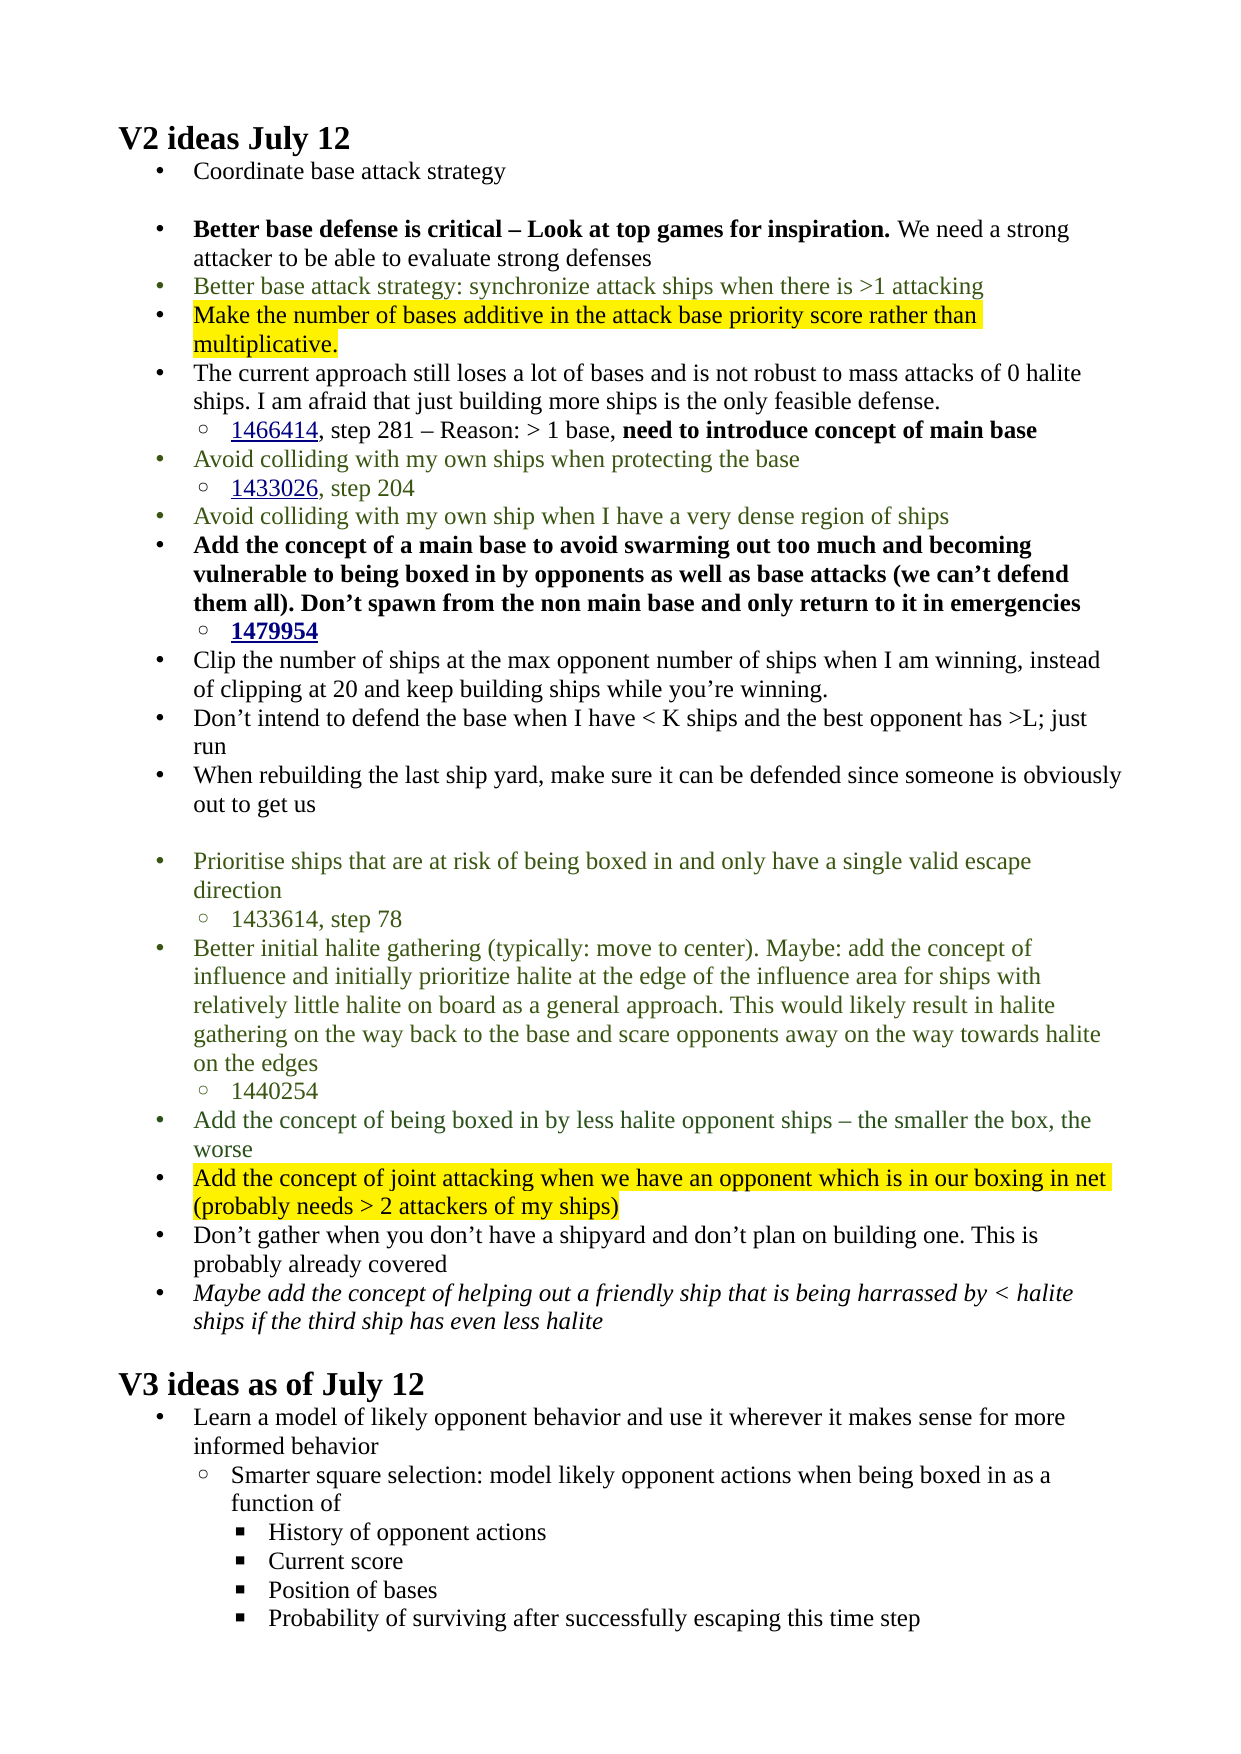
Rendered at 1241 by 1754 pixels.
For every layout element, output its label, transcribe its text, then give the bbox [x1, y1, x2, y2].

list Clip the number of ships at the max opponent number of ships when I am winning, instead of clipping at 20 and keep building ships while you’re winning. [156, 645, 1122, 703]
list 1433026, step 204 [193, 473, 1122, 501]
list 1466414, step 281 – Reason: > 1 base, need to introduce concept of main base [193, 415, 1122, 444]
list Learn a model of likely opponent behavior and use it wherever it makes sense for more informed behavior [156, 1402, 1122, 1460]
list Make the number of bases additive in the attack base priority score rather than multiplicative. [156, 300, 1122, 358]
list Prioritise ships that are at risk of being boxed in and only have a single valid escape direction [156, 846, 1122, 904]
list Position of bases [231, 1575, 1122, 1603]
list Don’t gather when you don’t have a shipyard and don’t plan on building one. This is probably already covered [156, 1220, 1122, 1278]
text V3 ideas as of July 12 [118, 1364, 1122, 1402]
list 1479954 [193, 616, 1122, 645]
list Maybe add the concept of helping out a friendly ship that is being harrassed by < halite ships if the third ship has even less halite [156, 1278, 1122, 1335]
list Smarter square selection: model likely opponent actions when being boxed in as a function of [193, 1460, 1122, 1517]
list Don’t intend to defend the base when I have < K ships and the best opponent has >L; just run [156, 703, 1122, 760]
list 1433614, step 78 [193, 904, 1122, 933]
list 1440254 [193, 1076, 1122, 1105]
list Add the concept of being boxed in by less halite opponent ships – the smaller the box, the worse [156, 1105, 1122, 1163]
text V2 ideas July 12 [118, 118, 1122, 156]
list Avoid colliding with my own ships when protecting the base [156, 444, 1122, 473]
list Coordinate base attack strategy [156, 156, 1122, 185]
list Add the concept of a main base to avoid swarming out too much and becoming vulnerable to being boxed in by opponents as well as base attacks (we can’t defend them all). Don’t spawn from the non main base and only return to it in emergencies [156, 530, 1122, 616]
list Better initial halite gathering (typically: move to center). Maybe: add the concept of influence and initially prioritize halite at the edge of the influence area for ships with relatively little halite on board as a general approach. This would likely result in halite gathering on the way back to the base and scare opponents away on the way towards halite on the edges [156, 933, 1122, 1076]
list The current approach still loses a lot of bases and is not robust to mass attacks of 0 halite ships. I am afraid that just building more ships is the only feasible defense. [156, 358, 1122, 415]
list Probability of surviving after successfully escaping this time step [231, 1603, 1122, 1632]
list Better base defense is critical – Look at top games for inspiration. We need a strong attacker to be able to evaluate strong defenses [156, 214, 1122, 271]
list Avoid colliding with my own ship when I have a very dense region of ships [156, 501, 1122, 530]
list Current score [231, 1546, 1122, 1575]
list When rebuilding the last ship yard, make sure it can be defended since someone is obviously out to get us [156, 760, 1122, 818]
list Add the concept of joint attacking when we have an opponent which is in our boxing in net (probably needs > 2 attackers of my ships) [156, 1163, 1122, 1220]
list Better base attack strategy: synchronize attack ships when there is >1 attacking [156, 271, 1122, 300]
list History of opponent actions [231, 1517, 1122, 1546]
